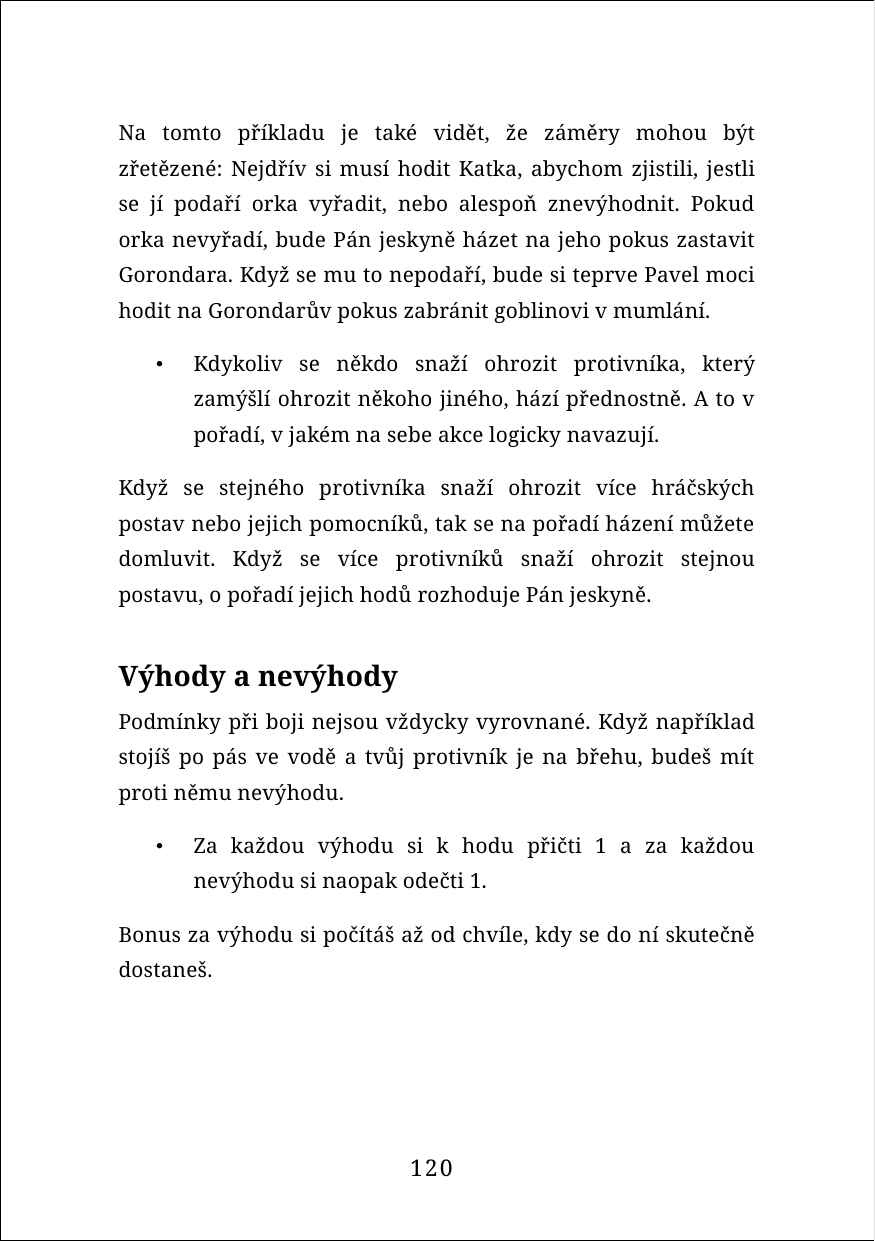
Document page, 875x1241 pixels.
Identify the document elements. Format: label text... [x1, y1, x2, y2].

list Za každou výhodu si k hodu přičti 1 a za každou nevýhodu si naopak odečti 1. [156, 831, 756, 895]
text Když se stejného protivníka snaží ohrozit více hráčských postav nebo jejich pomocníků, tak se na pořadí házení můžete domluvit. Když se více protivníků snaží ohrozit stejnou postavu, o pořadí jejich hodů rozhoduje Pán jeskyně. [118, 473, 756, 608]
list Kdykoliv se někdo snaží ohrozit protivníka, který zamýšlí ohrozit někoho jiného, hází přednostně. A to v pořadí, v jakém na sebe akce logicky navazují. [156, 349, 756, 448]
text Bonus za výhodu si počítáš až od chvíle, kdy se do ní skutečně dostaneš. [118, 920, 756, 984]
subtitle Výhody a nevýhody [118, 657, 756, 695]
text Na tomto příkladu je také vidět, že záměry mohou být zřetězené: Nejdřív si musí hodit Katka, abychom zjistili, jestli se jí podaří orka vyřadit, nebo alespoň znevýhodnit. Pokud orka nevyřadí, bude Pán jeskyně házet na jeho pokus zastavit Gorondara. Když se mu to nepodaří, bude si teprve Pavel moci hodit na Gorondarův pokus zabránit goblinovi v mumlání. [118, 118, 756, 324]
text Podmínky při boji nejsou vždycky vyrovnané. Když například stojíš po pás ve vodě a tvůj protivník je na břehu, budeš mít proti němu nevýhodu. [118, 707, 756, 806]
